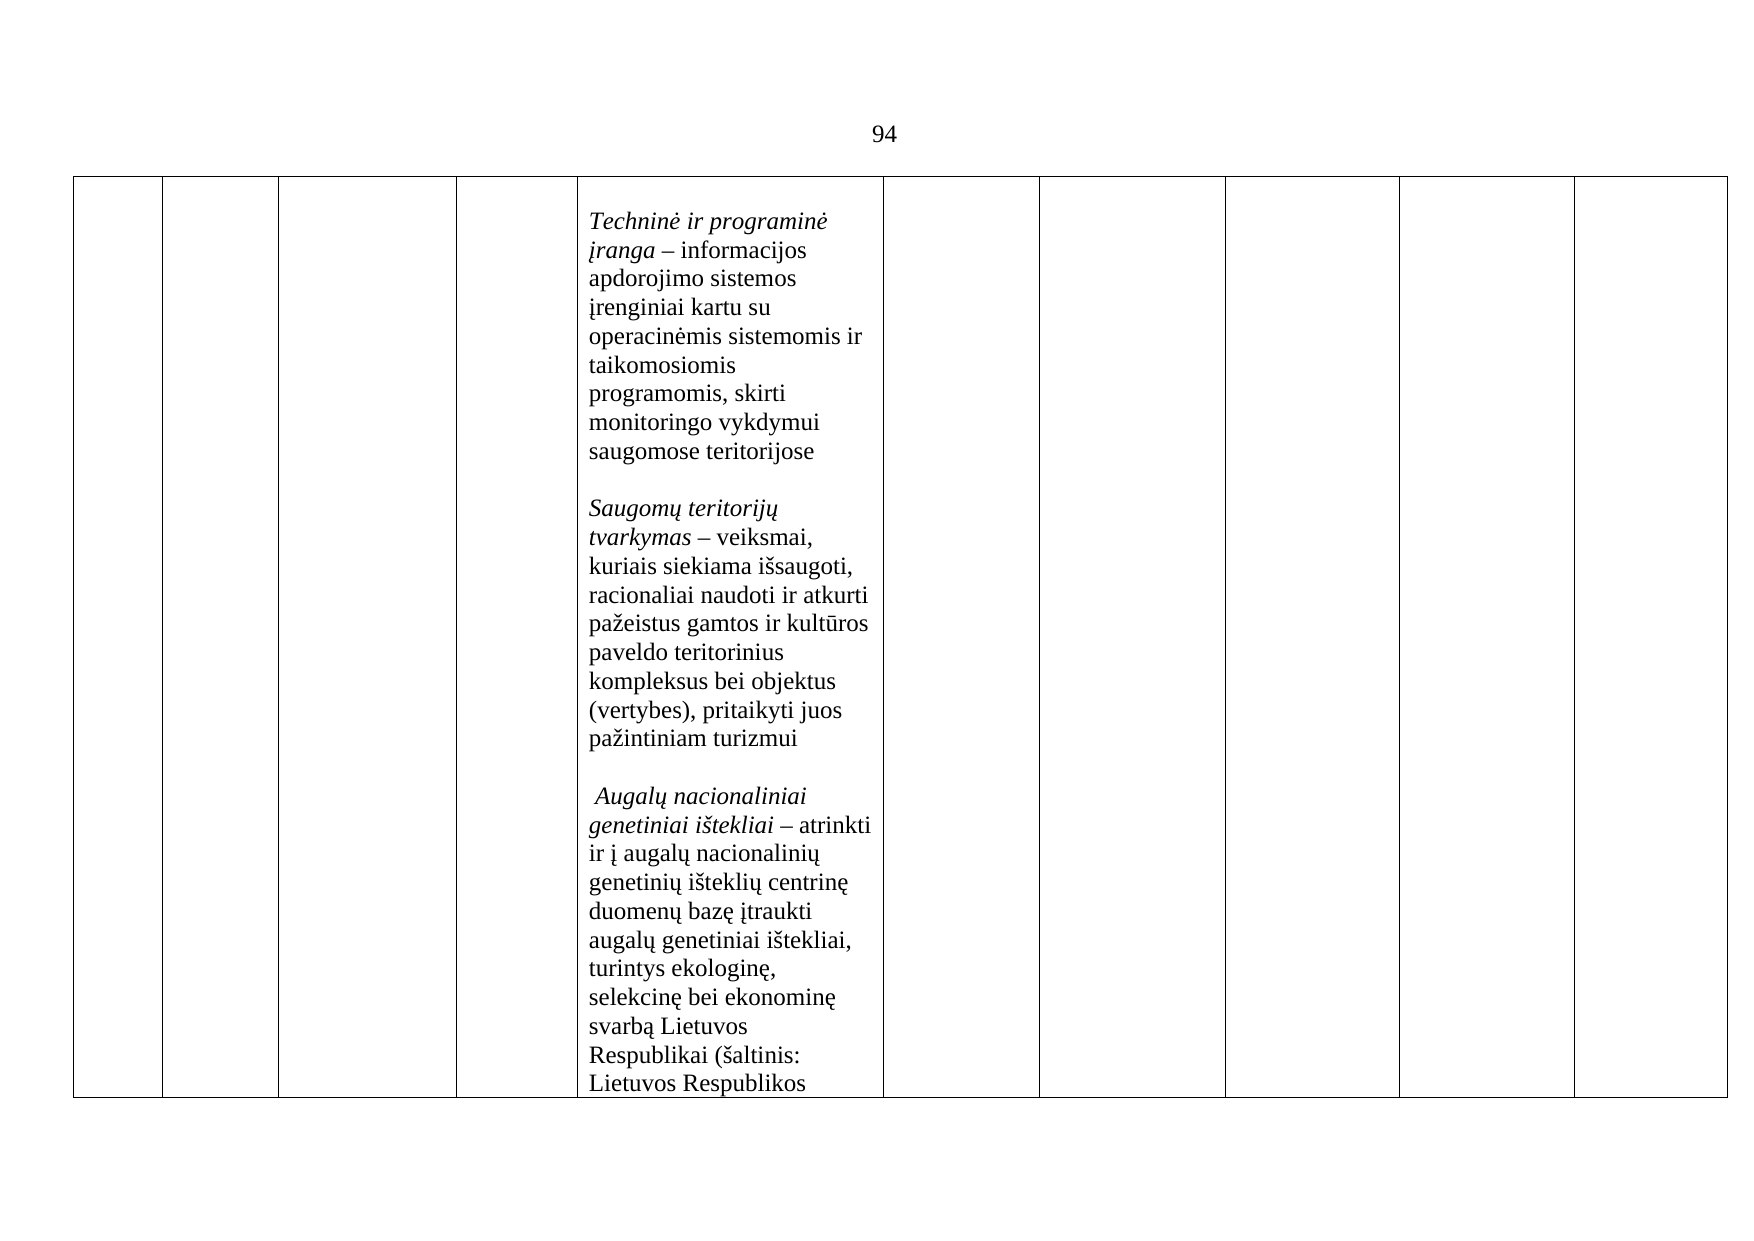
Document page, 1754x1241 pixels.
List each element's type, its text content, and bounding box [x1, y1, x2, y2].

table_cell [163, 177, 278, 1097]
table_cell [884, 177, 1039, 1097]
table_cell [1400, 177, 1574, 1097]
table_cell [1575, 177, 1727, 1097]
table_cell [279, 177, 456, 1097]
table_cell [74, 177, 162, 1097]
table_cell Techninė ir programinė įranga – informacijos apdorojimo sistemos įrenginiai kartu su operacinėmis sistemomis ir taikomosiomis programomis, skirti monitoringo vykdymui saugomose teritorijose Saugomų teritorijų tvarkymas – veiksmai, kuriais siekiama išsaugoti, racionaliai naudoti ir atkurti pažeistus gamtos ir kultūros paveldo teritorinius kompleksus bei objektus (vertybes), pritaikyti juos pažintiniam turizmui Augalų nacionaliniai genetiniai ištekliai – atrinkti ir į augalų nacionalinių genetinių išteklių centrinę duomenų bazę įtraukti augalų genetiniai ištekliai, turintys ekologinę, selekcinę bei ekonominę svarbą Lietuvos Respublikai (šaltinis: Lietuvos Respublikos [578, 177, 883, 1097]
table_cell [457, 177, 577, 1097]
table_cell [1040, 177, 1225, 1097]
table_cell [1226, 177, 1399, 1097]
